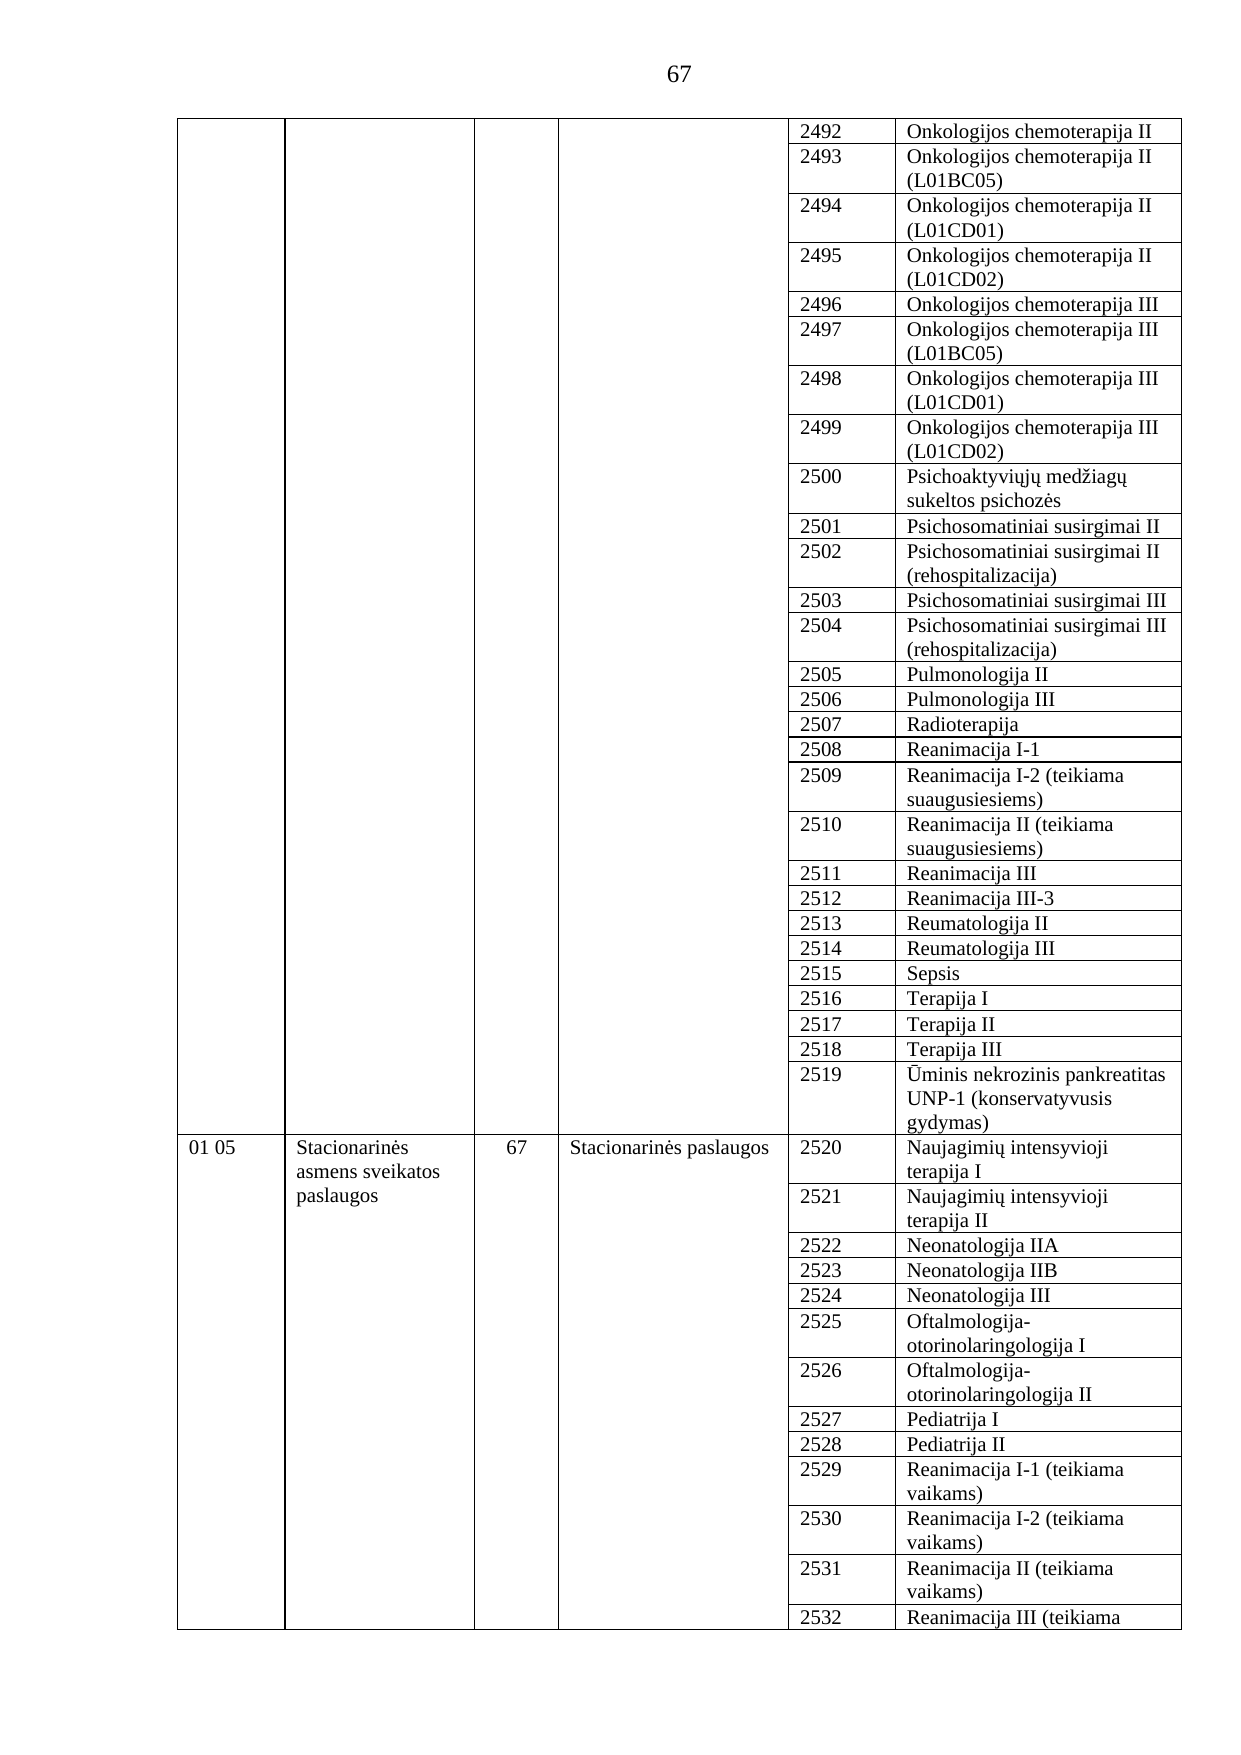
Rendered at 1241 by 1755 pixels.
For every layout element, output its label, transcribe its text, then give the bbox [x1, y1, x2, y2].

table_cell Pulmonologija III [896, 687, 1181, 711]
table_cell 2503 [789, 588, 895, 612]
table_cell Psichosomatiniai susirgimai III (rehospitalizacija) [896, 613, 1181, 661]
table_cell 2508 [789, 738, 895, 761]
table_cell 2505 [789, 662, 895, 686]
table_cell 2492 [789, 119, 895, 143]
table_cell 2514 [789, 936, 895, 960]
table_cell Radioterapija [896, 712, 1181, 736]
table_cell 2501 [789, 514, 895, 538]
table_cell 2515 [789, 961, 895, 985]
table_cell Stacionarinės asmens sveikatos paslaugos [286, 1135, 474, 1629]
table_cell Oftalmologija-otorinolaringologija I [896, 1309, 1181, 1357]
table_cell 2531 [789, 1555, 895, 1603]
table_cell 2498 [789, 366, 895, 414]
table_cell Terapija III [896, 1037, 1181, 1061]
table_cell Naujagimių intensyvioji terapija I [896, 1135, 1181, 1183]
table_cell Onkologijos chemoterapija III (L01CD01) [896, 366, 1181, 414]
table_cell Onkologijos chemoterapija II (L01BC05) [896, 144, 1181, 192]
table_cell Pediatrija II [896, 1432, 1181, 1456]
table_cell 2524 [789, 1284, 895, 1307]
table_cell [559, 119, 788, 1134]
table_cell Reanimacija III (teikiama [896, 1605, 1181, 1629]
table_cell Neonatologija IIA [896, 1233, 1181, 1257]
table_cell Neonatologija III [896, 1284, 1181, 1307]
table_cell 2510 [789, 812, 895, 860]
table_cell 2499 [789, 415, 895, 463]
table_cell 2522 [789, 1233, 895, 1257]
table_cell Reanimacija II (teikiama vaikams) [896, 1555, 1181, 1603]
table_cell 2529 [789, 1457, 895, 1505]
table_cell 2504 [789, 613, 895, 661]
table_cell Onkologijos chemoterapija III [896, 292, 1181, 316]
table_cell 2496 [789, 292, 895, 316]
table_cell 2493 [789, 144, 895, 192]
table_cell Psichosomatiniai susirgimai II (rehospitalizacija) [896, 539, 1181, 587]
table_cell 2526 [789, 1358, 895, 1406]
table_cell Reanimacija III-3 [896, 886, 1181, 910]
table_cell Reumatologija II [896, 911, 1181, 935]
table_cell Naujagimių intensyvioji terapija II [896, 1184, 1181, 1232]
table_cell 2502 [789, 539, 895, 587]
table_cell 2513 [789, 911, 895, 935]
table_cell 01 05 [178, 1135, 284, 1629]
table_cell Reanimacija I-2 (teikiama vaikams) [896, 1506, 1181, 1554]
table_cell 2532 [789, 1605, 895, 1629]
table_cell 2530 [789, 1506, 895, 1554]
table_cell Reanimacija II (teikiama suaugusiesiems) [896, 812, 1181, 860]
table_cell 2521 [789, 1184, 895, 1232]
table_cell Neonatologija IIB [896, 1258, 1181, 1282]
table_cell Pulmonologija II [896, 662, 1181, 686]
table_cell Ūminis nekrozinis pankreatitas UNP-1 (konservatyvusis gydymas) [896, 1062, 1181, 1134]
table_cell Onkologijos chemoterapija III (L01CD02) [896, 415, 1181, 463]
table_cell 2512 [789, 886, 895, 910]
table_cell Reanimacija I-2 (teikiama suaugusiesiems) [896, 763, 1181, 811]
table_cell 2494 [789, 194, 895, 242]
table_cell 67 [475, 1135, 558, 1629]
table_cell 2517 [789, 1011, 895, 1036]
table_cell 2500 [789, 464, 895, 512]
table_cell 2509 [789, 763, 895, 811]
table_cell 2523 [789, 1258, 895, 1282]
table_cell [475, 119, 558, 1134]
table_cell 2516 [789, 986, 895, 1010]
table_cell Onkologijos chemoterapija II [896, 119, 1181, 143]
table_cell 2525 [789, 1309, 895, 1357]
table_cell Terapija II [896, 1011, 1181, 1036]
table_cell Reumatologija III [896, 936, 1181, 960]
table_cell 2495 [789, 243, 895, 291]
table_cell [286, 119, 474, 1134]
table_cell 2520 [789, 1135, 895, 1183]
table_cell Onkologijos chemoterapija II (L01CD02) [896, 243, 1181, 291]
table_cell Terapija I [896, 986, 1181, 1010]
table_cell Reanimacija III [896, 861, 1181, 885]
table_cell 2519 [789, 1062, 895, 1134]
table_cell [178, 119, 284, 1134]
table_cell Psichosomatiniai susirgimai II [896, 514, 1181, 538]
table_cell Sepsis [896, 961, 1181, 985]
table_cell Oftalmologija-otorinolaringologija II [896, 1358, 1181, 1406]
table_cell 2518 [789, 1037, 895, 1061]
table_cell Psichosomatiniai susirgimai III [896, 588, 1181, 612]
table_cell Stacionarinės paslaugos [559, 1135, 788, 1629]
table_cell Reanimacija I-1 [896, 738, 1181, 761]
table_cell 2528 [789, 1432, 895, 1456]
table_cell 2511 [789, 861, 895, 885]
table_cell Reanimacija I-1 (teikiama vaikams) [896, 1457, 1181, 1505]
table_cell 2527 [789, 1407, 895, 1431]
table_cell Onkologijos chemoterapija II (L01CD01) [896, 194, 1181, 242]
table_cell Psichoaktyviųjų medžiagų sukeltos psichozės [896, 464, 1181, 512]
table_cell 2507 [789, 712, 895, 736]
table_cell 2497 [789, 317, 895, 365]
table_cell Onkologijos chemoterapija III (L01BC05) [896, 317, 1181, 365]
table_cell 2506 [789, 687, 895, 711]
table_cell Pediatrija I [896, 1407, 1181, 1431]
